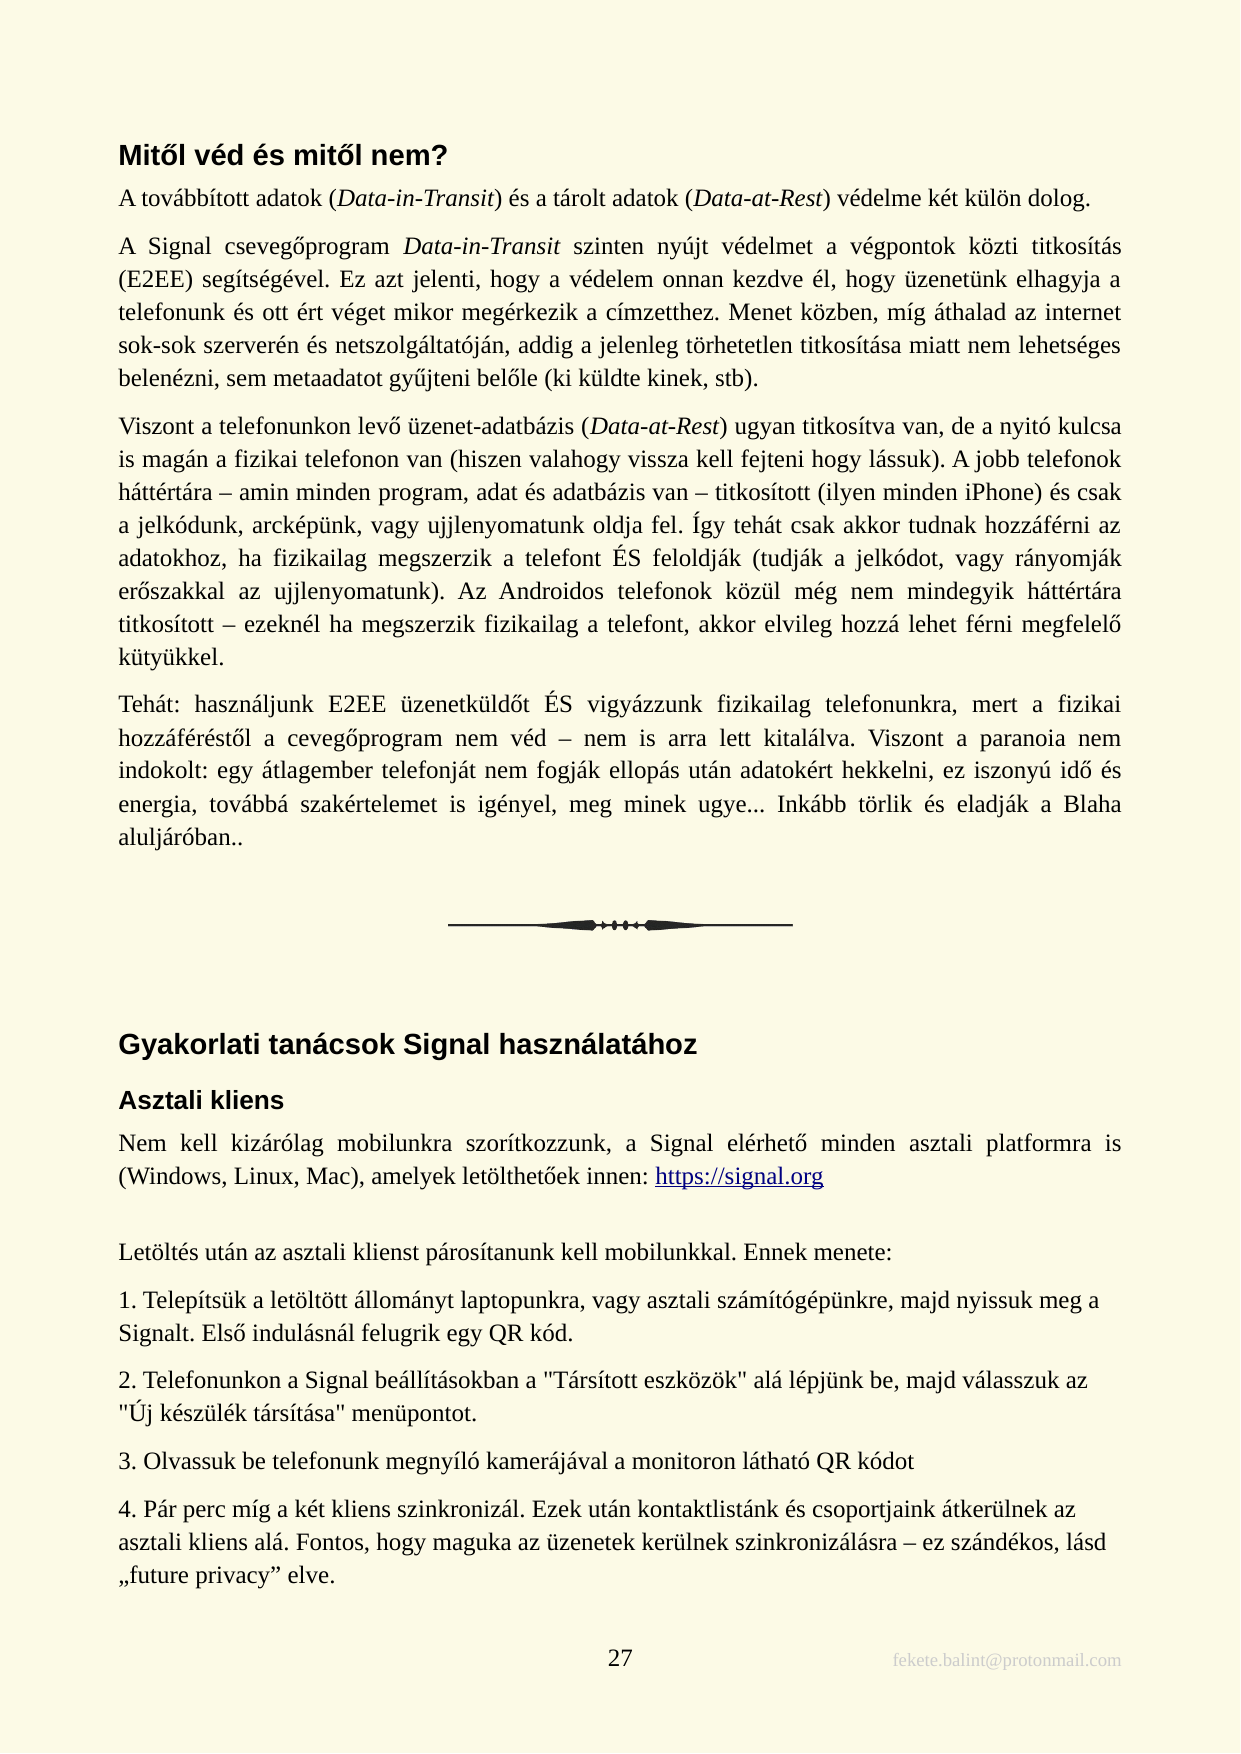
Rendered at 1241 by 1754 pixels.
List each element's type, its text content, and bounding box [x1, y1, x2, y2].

text 4. Pár perc míg a két kliens szinkronizál. Ezek után kontaktlistánk és csoportjaink átkerülnek az asztali kliens alá. Fontos, hogy maguka az üzenetek kerülnek szinkronizálásra – ez szándékos, lásd „future privacy” elve. [118, 1494, 1122, 1588]
text Letöltés után az asztali klienst párosítanunk kell mobilunkkal. Ennek menete: [118, 1237, 1122, 1266]
text 3. Olvassuk be telefonunk megnyíló kamerájával a monitoron látható QR kódot [118, 1446, 1122, 1475]
text 1. Telepítsük a letöltött állományt laptopunkra, vagy asztali számítógépünkre, majd nyissuk meg a Signalt. Első indulásnál felugrik egy QR kód. [118, 1285, 1122, 1347]
subtitle Asztali kliens [118, 1085, 1122, 1115]
text Nem kell kizárólag mobilunkra szorítkozzunk, a Signal elérhető minden asztali platformra is (Windows, Linux, Mac), amelyek letölthetőek innen: https://signal.org [118, 1128, 1122, 1190]
text A Signal csevegőprogram Data-in-Transit szinten nyújt védelmet a végpontok közti titkosítás (E2EE) segítségével. Ez azt jelenti, hogy a védelem onnan kezdve él, hogy üzenetünk elhagyja a telefonunk és ott ért véget mikor megérkezik a címzetthez. Menet közben, míg áthalad az internet sok-sok szerverén és netszolgáltatóján, addig a jelenleg törhetetlen titkosítása miatt nem lehetséges belenézni, sem metaadatot gyűjteni belőle (ki küldte kinek, stb). [118, 231, 1122, 392]
text Viszont a telefonunkon levő üzenet-adatbázis (Data-at-Rest) ugyan titkosítva van, de a nyitó kulcsa is magán a fizikai telefonon van (hiszen valahogy vissza kell fejteni hogy lássuk). A jobb telefonok háttértára – amin minden program, adat és adatbázis van – titkosított (ilyen minden iPhone) és csak a jelkódunk, arcképünk, vagy ujjlenyomatunk oldja fel. Így tehát csak akkor tudnak hozzáférni az adatokhoz, ha fizikailag megszerzik a telefont ÉS feloldják (tudják a jelkódot, vagy rányomják erőszakkal az ujjlenyomatunk). Az Androidos telefonok közül még nem mindegyik háttértára titkosított – ezeknél ha megszerzik fizikailag a telefont, akkor elvileg hozzá lehet férni megfelelő kütyükkel. [118, 411, 1122, 671]
text 2. Telefonunkon a Signal beállításokban a "Társított eszközök" alá lépjünk be, majd válasszuk az "Új készülék társítása" menüpontot. [118, 1366, 1122, 1427]
subtitle Mitől véd és mitől nem? [118, 137, 1122, 171]
picture [446, 916, 795, 933]
subtitle Gyakorlati tanácsok Signal használatához [118, 1027, 1122, 1060]
text A továbbított adatok (Data-in-Transit) és a tárolt adatok (Data-at-Rest) védelme két külön dolog. [118, 183, 1122, 212]
text Tehát: használjunk E2EE üzenetküldőt ÉS vigyázzunk fizikailag telefonunkra, mert a fizikai hozzáféréstől a cevegőprogram nem véd – nem is arra lett kitalálva. Viszont a paranoia nem indokolt: egy átlagember telefonját nem fogják ellopás után adatokért hekkelni, ez iszonyú idő és energia, továbbá szakértelemet is igényel, meg minek ugye... Inkább törlik és eladják a Blaha aluljáróban.. [118, 689, 1122, 850]
